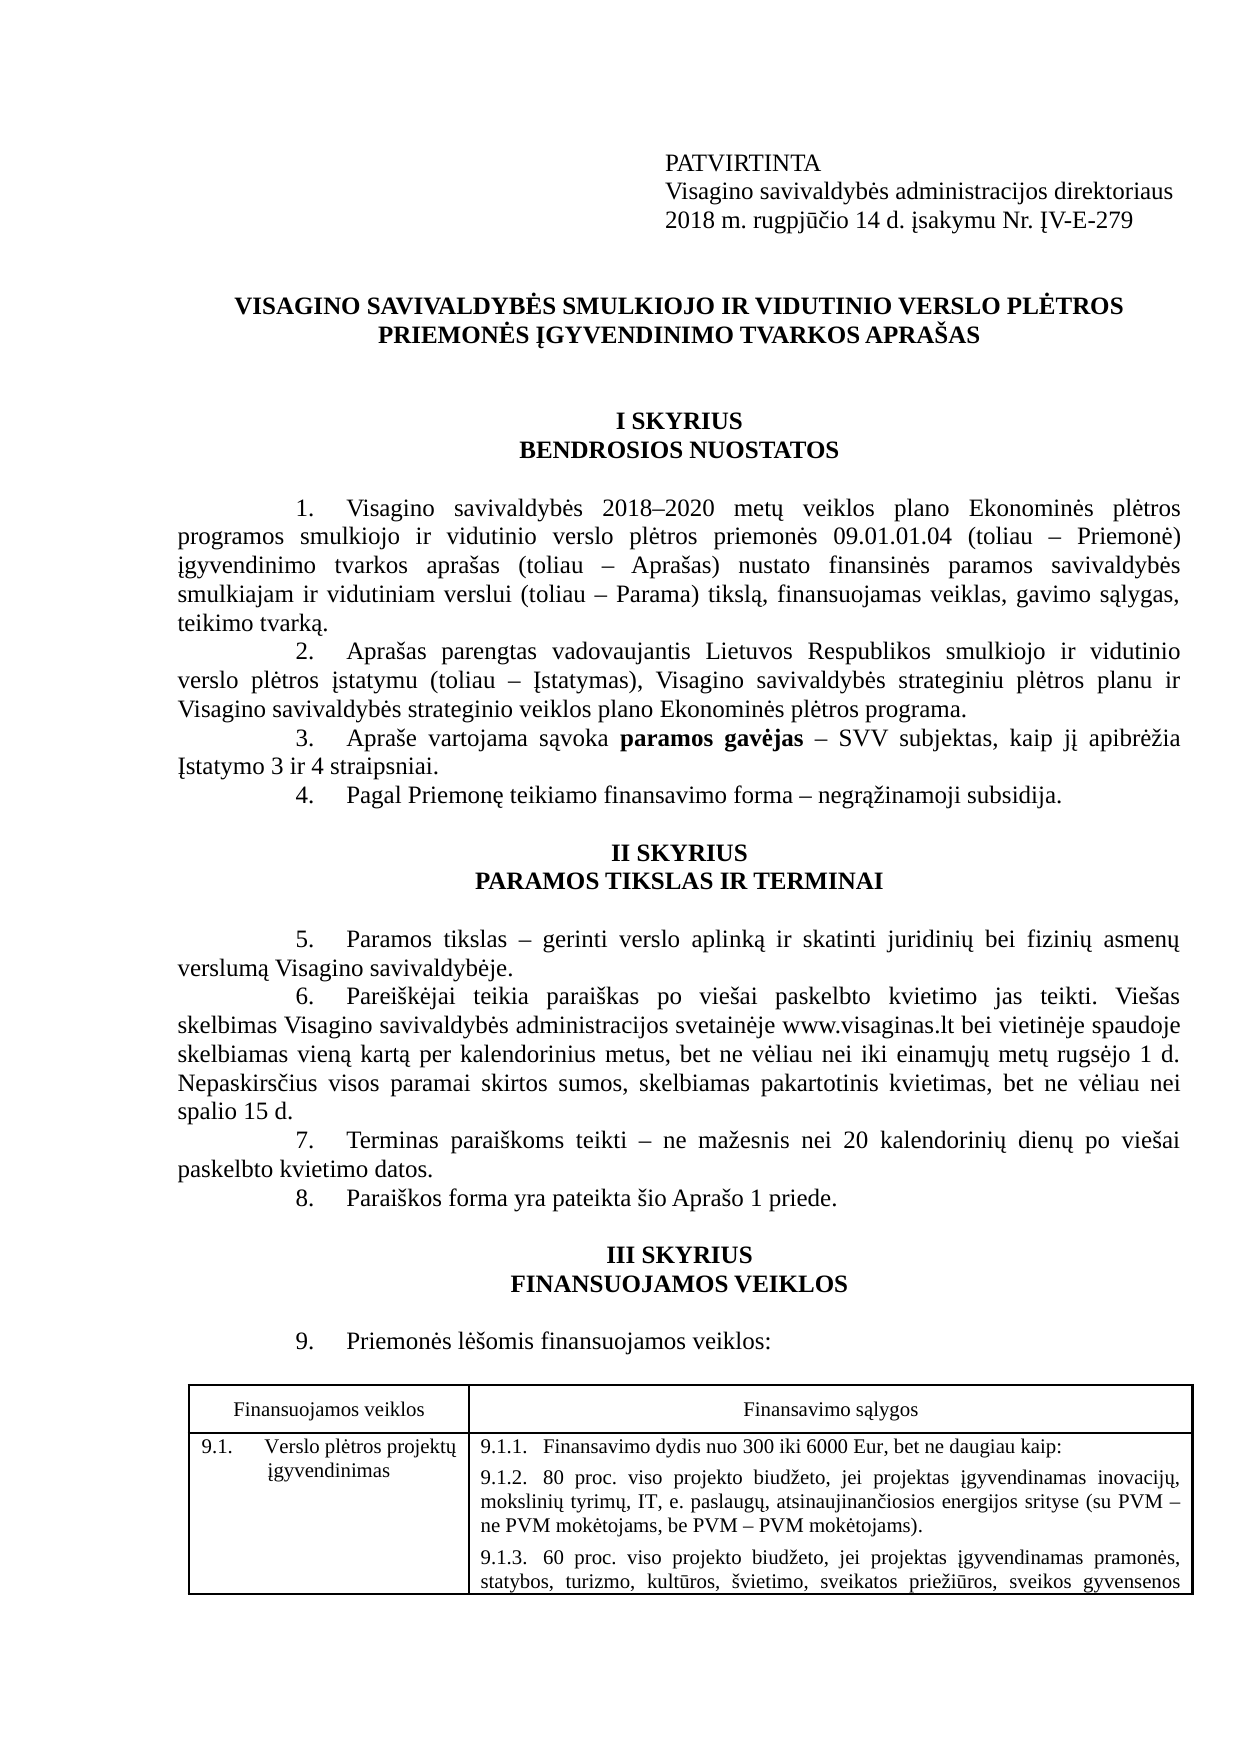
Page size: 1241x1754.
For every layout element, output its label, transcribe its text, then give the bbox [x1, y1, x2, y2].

text FINANSUOJAMOS VEIKLOS [177, 1269, 1181, 1298]
text 1. Visagino savivaldybės 2018–2020 metų veiklos plano Ekonominės plėtros programos smulkiojo ir vidutinio verslo plėtros priemonės 09.01.01.04 (toliau – Priemonė) įgyvendinimo tvarkos aprašas (toliau – Aprašas) nustato finansinės paramos savivaldybės smulkiajam ir vidutiniam verslui (toliau – Parama) tikslą, finansuojamas veiklas, gavimo sąlygas, teikimo tvarką. [177, 493, 1181, 636]
text 8. Paraiškos forma yra pateikta šio Aprašo 1 priede. [177, 1183, 1181, 1211]
text PARAMOS TIKSLAS IR TERMINAI [177, 866, 1181, 895]
table_header Finansavimo sąlygos [470, 1386, 1191, 1432]
table_cell 9.1. Verslo plėtros projektų įgyvendinimas [190, 1434, 468, 1593]
text 3. Apraše vartojama sąvoka paramos gavėjas – SVV subjektas, kaip jį apibrėžia Įstatymo 3 ir 4 straipsniai. [177, 723, 1181, 780]
text 6. Pareiškėjai teikia paraiškas po viešai paskelbto kvietimo jas teikti. Viešas skelbimas Visagino savivaldybės administracijos svetainėje www.visaginas.lt bei vietinėje spaudoje skelbiamas vieną kartą per kalendorinius metus, bet ne vėliau nei iki einamųjų metų rugsėjo 1 d. Nepaskirsčius visos paramai skirtos sumos, skelbiamas pakartotinis kvietimas, bet ne vėliau nei spalio 15 d. [177, 981, 1181, 1125]
text 4. Pagal Priemonę teikiamo finansavimo forma – negrąžinamoji subsidija. [177, 780, 1181, 809]
text 9. Priemonės lėšomis finansuojamos veiklos: [177, 1326, 1181, 1355]
text III SKYRIUS [177, 1240, 1181, 1269]
text 5. Paramos tikslas – gerinti verslo aplinką ir skatinti juridinių bei fizinių asmenų verslumą Visagino savivaldybėje. [177, 924, 1181, 981]
text 2018 m. rugpjūčio 14 d. įsakymu Nr. ĮV-E-279 [177, 205, 1181, 234]
text I SKYRIUS [177, 406, 1181, 435]
text Visagino savivaldybės smulkiojo ir vidutinio verslo plėtros priemonės įgyvendinimo tvarkos aprašas [177, 291, 1181, 349]
text 7. Terminas paraiškoms teikti – ne mažesnis nei 20 kalendorinių dienų po viešai paskelbto kvietimo datos. [177, 1125, 1181, 1183]
text II SKYRIUS [177, 838, 1181, 866]
text Visagino savivaldybės administracijos direktoriaus [177, 176, 1181, 205]
table_cell 9.1.1. Finansavimo dydis nuo 300 iki 6000 Eur, bet ne daugiau kaip: 9.1.2. 80 proc. viso projekto biudžeto, jei projektas įgyvendinamas inovacijų, mokslinių tyrimų, IT, e. paslaugų, atsinaujinančiosios energijos srityse (su PVM – ne PVM mokėtojams, be PVM – PVM mokėtojams). 9.1.3. 60 proc. viso projekto biudžeto, jei projektas įgyvendinamas pramonės, statybos, turizmo, kultūros, švietimo, sveikatos priežiūros, sveikos gyvensenos [470, 1434, 1191, 1593]
text 2. Aprašas parengtas vadovaujantis Lietuvos Respublikos smulkiojo ir vidutinio verslo plėtros įstatymu (toliau – Įstatymas), Visagino savivaldybės strateginiu plėtros planu ir Visagino savivaldybės strateginio veiklos plano Ekonominės plėtros programa. [177, 636, 1181, 723]
table_header Finansuojamos veiklos [190, 1386, 468, 1432]
text PATVIRTINTA [177, 148, 1181, 176]
text BENDROSIOS NUOSTATOS [177, 435, 1181, 464]
